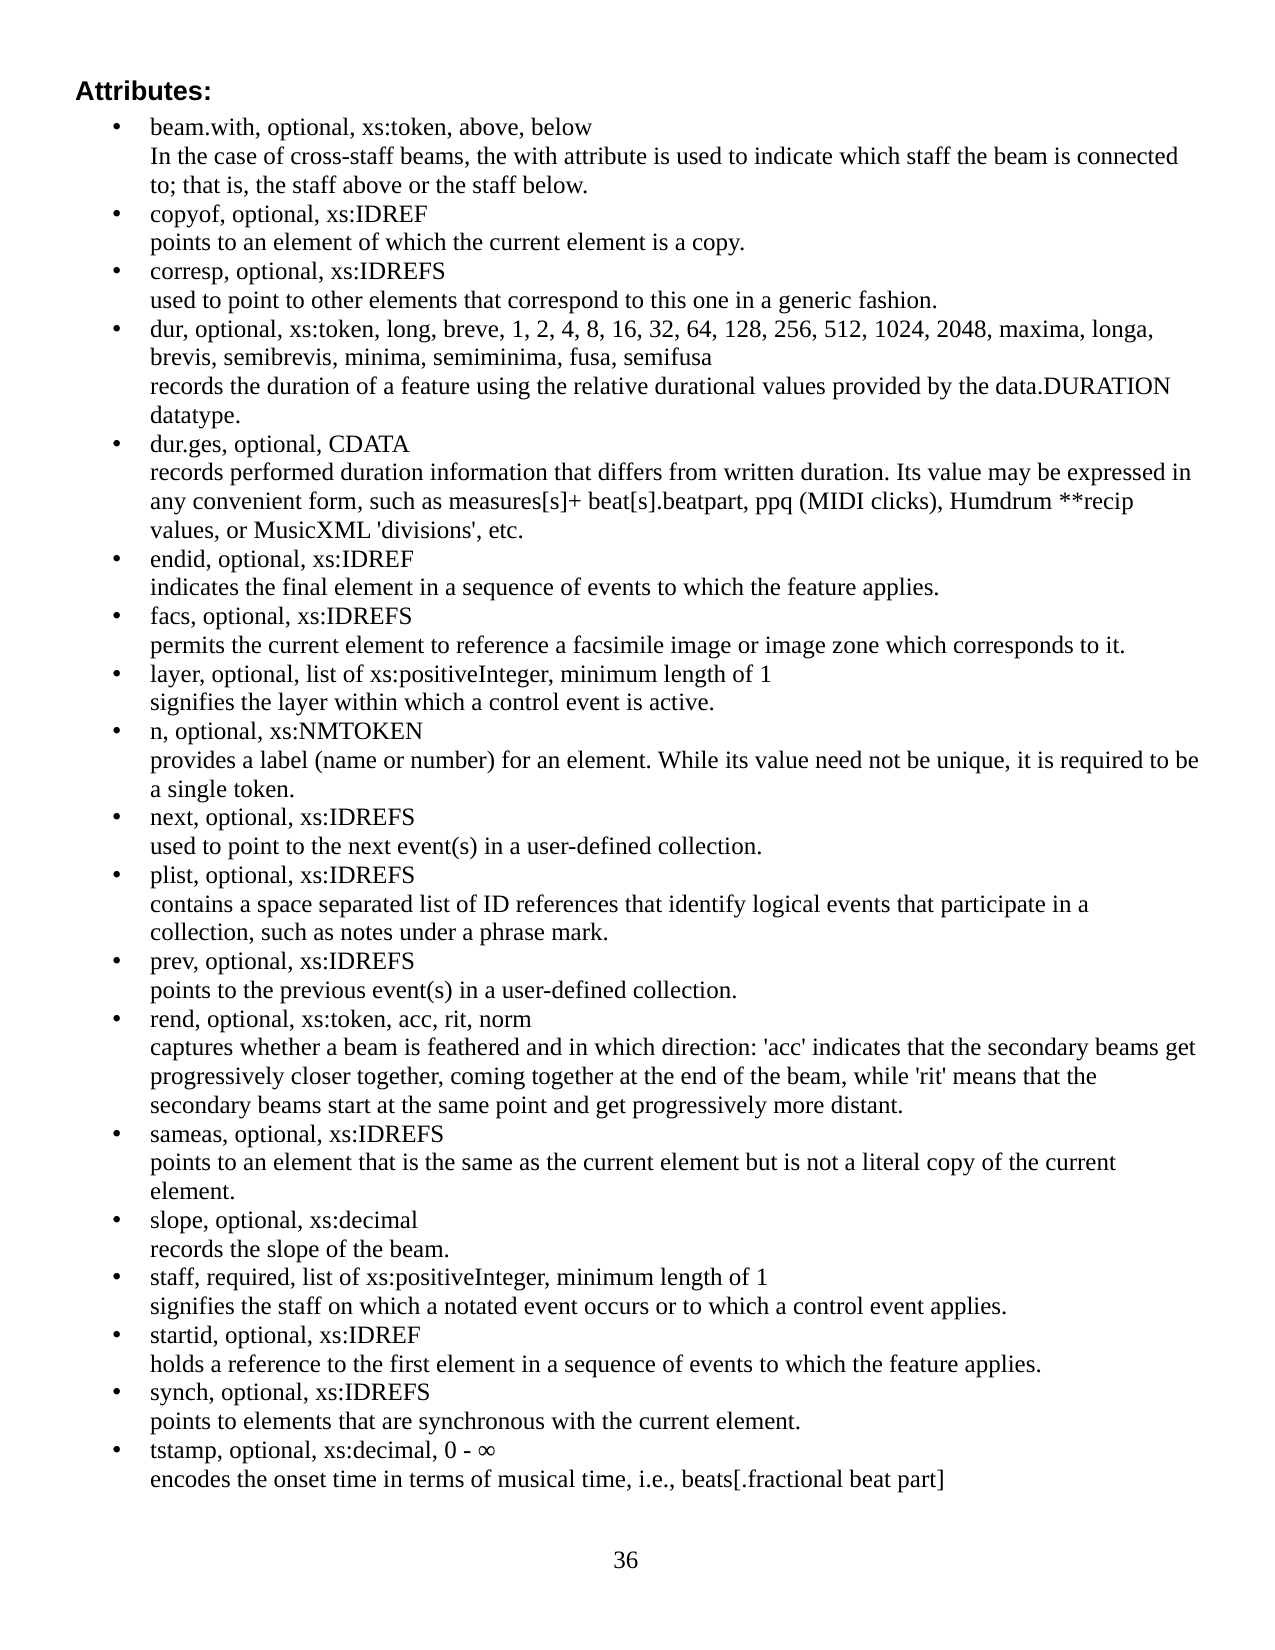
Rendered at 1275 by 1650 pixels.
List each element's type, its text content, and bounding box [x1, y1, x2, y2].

list endid, optional, xs:IDREF indicates the final element in a sequence of events to which the feature applies. [112, 544, 1200, 601]
list layer, optional, list of xs:positiveInteger, minimum length of 1 signifies the layer within which a control event is active. [112, 659, 1200, 716]
list dur, optional, xs:token, long, breve, 1, 2, 4, 8, 16, 32, 64, 128, 256, 512, 1024, 2048, maxima, longa, brevis, semibrevis, minima, semiminima, fusa, semifusa records the duration of a feature using the relative durational values provided by the data.DURATION datatype. [112, 314, 1200, 429]
list plist, optional, xs:IDREFS contains a space separated list of ID references that identify logical events that participate in a collection, such as notes under a phrase mark. [112, 860, 1200, 946]
list startid, optional, xs:IDREF holds a reference to the first element in a sequence of events to which the feature applies. [112, 1320, 1200, 1377]
list sameas, optional, xs:IDREFS points to an element that is the same as the current element but is not a literal copy of the current element. [112, 1119, 1200, 1205]
list beam.with, optional, xs:token, above, below In the case of cross-staff beams, the with attribute is used to indicate which staff the beam is connected to; that is, the staff above or the staff below. [112, 112, 1200, 199]
subtitle Attributes: [75, 75, 1200, 106]
list prev, optional, xs:IDREFS points to the previous event(s) in a user-defined collection. [112, 946, 1200, 1004]
list dur.ges, optional, CDATA records performed duration information that differs from written duration. Its value may be expressed in any convenient form, such as measures[s]+ beat[s].beatpart, ppq (MIDI clicks), Humdrum **recip values, or MusicXML 'divisions', etc. [112, 429, 1200, 544]
list facs, optional, xs:IDREFS permits the current element to reference a facsimile image or image zone which corresponds to it. [112, 601, 1200, 659]
list corresp, optional, xs:IDREFS used to point to other elements that correspond to this one in a generic fashion. [112, 256, 1200, 314]
list n, optional, xs:NMTOKEN provides a label (name or number) for an element. While its value need not be unique, it is required to be a single token. [112, 716, 1200, 802]
list copyof, optional, xs:IDREF points to an element of which the current element is a copy. [112, 199, 1200, 256]
list next, optional, xs:IDREFS used to point to the next event(s) in a user-defined collection. [112, 802, 1200, 860]
list synch, optional, xs:IDREFS points to elements that are synchronous with the current element. [112, 1377, 1200, 1435]
list rend, optional, xs:token, acc, rit, norm captures whether a beam is feathered and in which direction: 'acc' indicates that the secondary beams get progressively closer together, coming together at the end of the beam, while 'rit' means that the secondary beams start at the same point and get progressively more distant. [112, 1004, 1200, 1119]
list tstamp, optional, xs:decimal, 0 - ∞ encodes the onset time in terms of musical time, i.e., beats[.fractional beat part] [112, 1435, 1200, 1492]
list slope, optional, xs:decimal records the slope of the beam. [112, 1205, 1200, 1262]
list staff, required, list of xs:positiveInteger, minimum length of 1 signifies the staff on which a notated event occurs or to which a control event applies. [112, 1262, 1200, 1320]
